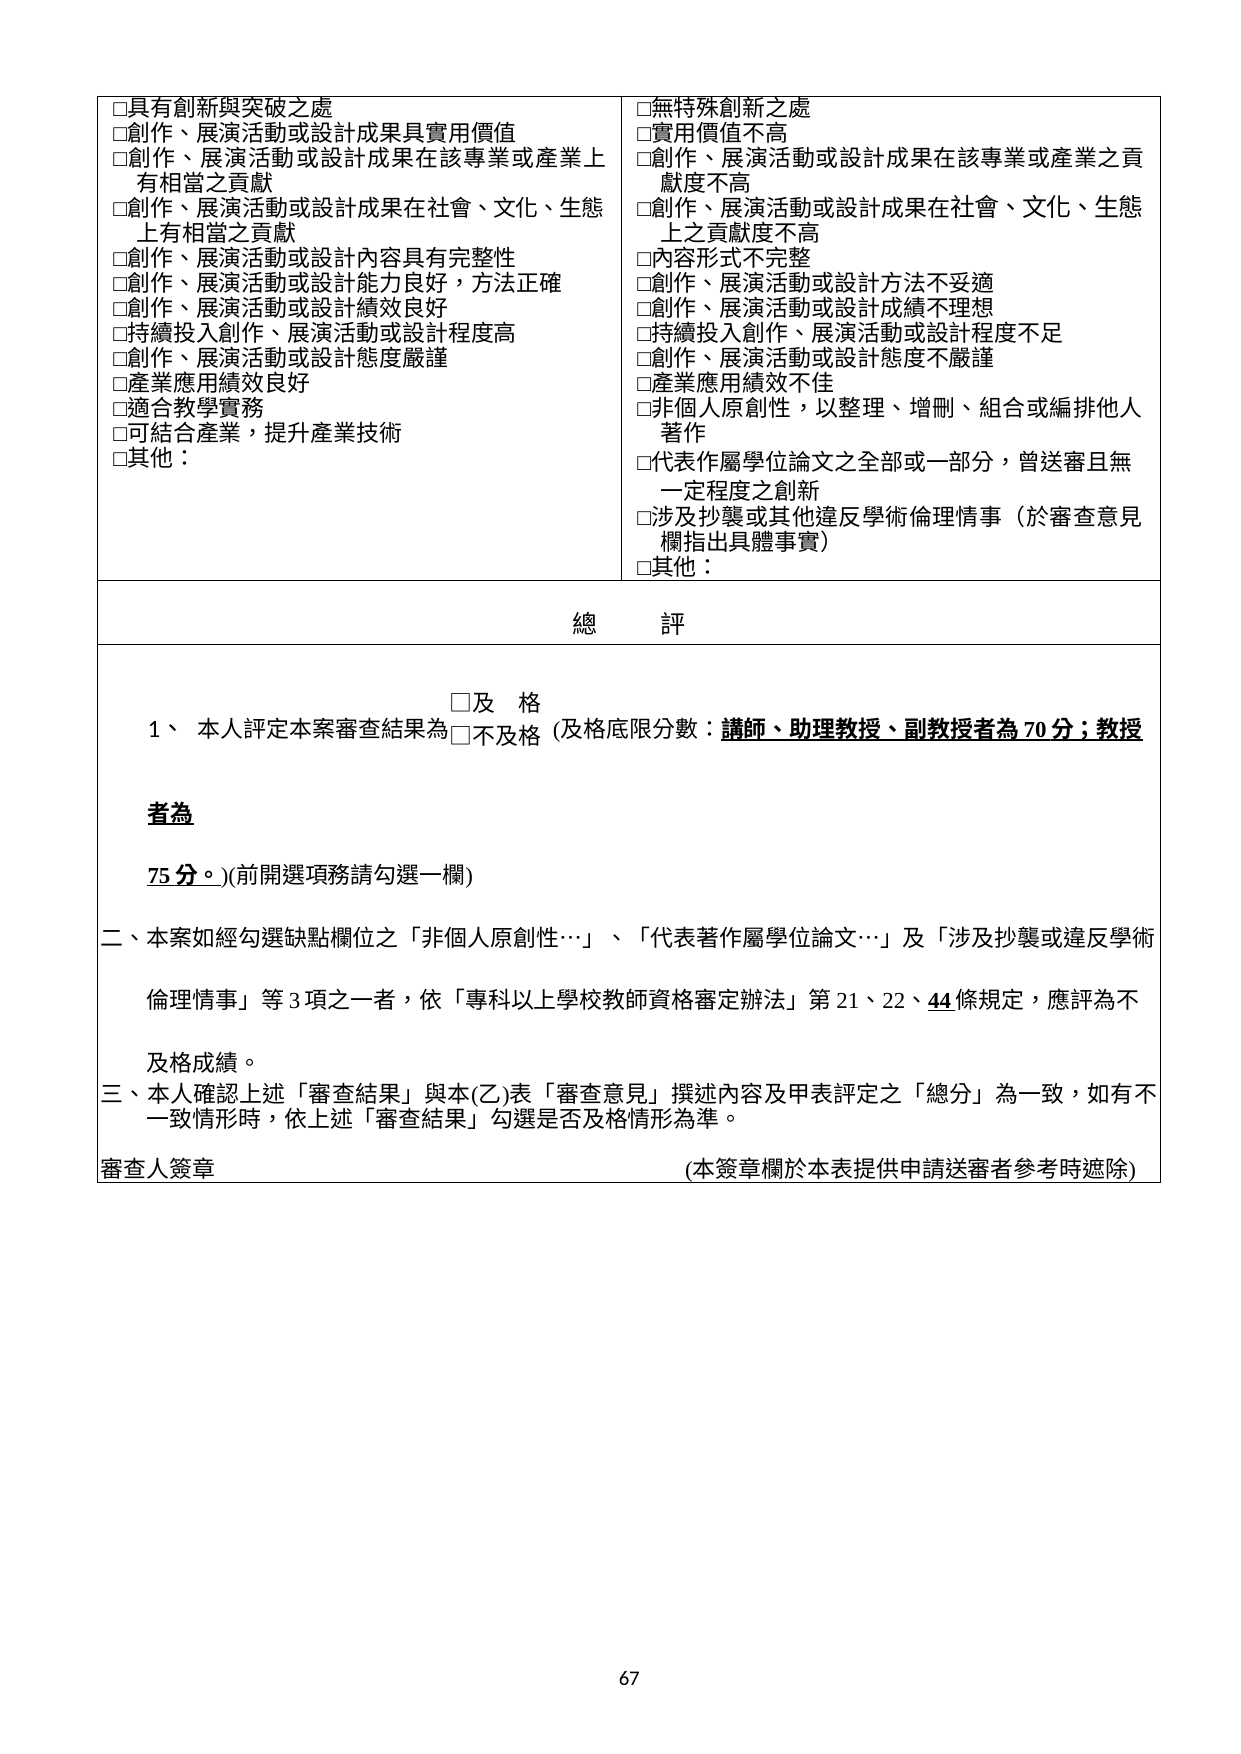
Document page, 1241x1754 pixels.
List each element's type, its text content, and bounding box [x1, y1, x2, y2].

table_cell □具有創新與突破之處 □創作、展演活動或設計成果具實用價值 □創作、展演活動或設計成果在該專業或產業上有相當之貢獻 □創作、展演活動或設計成果在社會、文化、生態上有相當之貢獻 □創作、展演活動或設計內容具有完整性 □創作、展演活動或設計能力良好，方法正確 □創作、展演活動或設計績效良好 □持續投入創作、展演活動或設計程度高 □創作、展演活動或設計態度嚴謹 □產業應用績效良好 □適合教學實務 □可結合產業，提升產業技術 □其他： [98, 97, 621, 580]
table_cell □無特殊創新之處 □實用價值不高 □創作、展演活動或設計成果在該專業或產業之貢獻度不高 □創作、展演活動或設計成果在社會、文化、生態上之貢獻度不高 □內容形式不完整 □創作、展演活動或設計方法不妥適 □創作、展演活動或設計成績不理想 □持續投入創作、展演活動或設計程度不足 □創作、展演活動或設計態度不嚴謹 □產業應用績效不佳 □非個人原創性，以整理、增刪、組合或編排他人著作 □代表作屬學位論文之全部或一部分，曾送審且無一定程度之創新 □涉及抄襲或其他違反學術倫理情事（於審查意見欄指出具體事實） □其他： [622, 97, 1160, 580]
table_cell 總 評 [98, 581, 1160, 644]
table_cell 本人評定本案審查結果為□及 格□不及格 (及格底限分數：講師、助理教授、副教授者為70分；教授者為 75分。)(前開選項務請勾選一欄) 二、本案如經勾選缺點欄位之「非個人原創性…」、「代表著作屬學位論文…」及「涉及抄襲或違反學術倫理情事」等3項之一者，依「專科以上學校教師資格審定辦法」第21、22、44條規定，應評為不及格成績。 三、本人確認上述「審查結果」與本(乙)表「審查意見」撰述內容及甲表評定之「總分」為一致，如有不一致情形時，依上述「審查結果」勾選是否及格情形為準。 審查人簽章 (本簽章欄於本表提供申請送審者參考時遮除) [98, 645, 1160, 1182]
